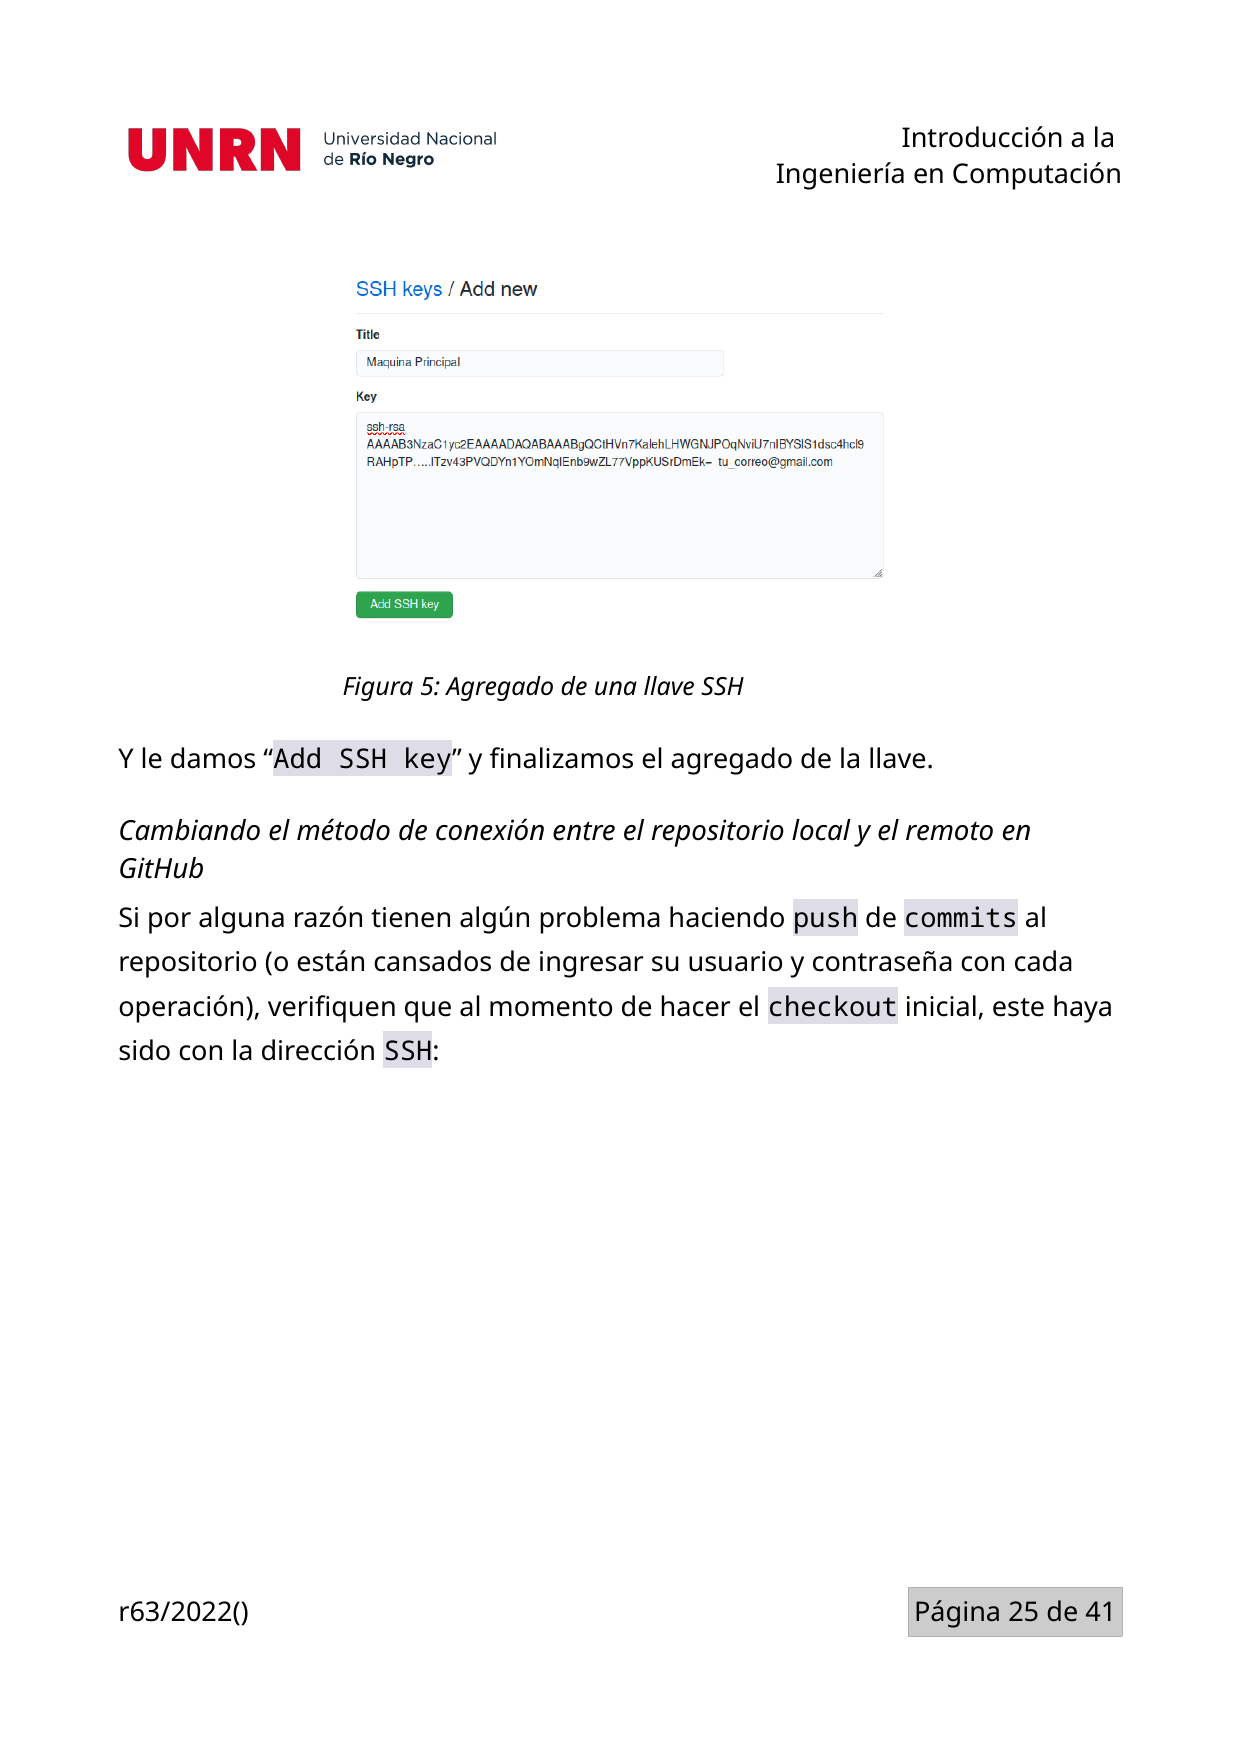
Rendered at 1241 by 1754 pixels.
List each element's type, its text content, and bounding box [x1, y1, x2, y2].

text Si por alguna razón tienen algún problema haciendo push de commits al repositorio (o están cansados de ingresar su usuario y contraseña con cada operación), verifiquen que al momento de hacer el checkout inicial, este haya sido con la dirección SSH: [118, 899, 1122, 1068]
picture [342, 263, 898, 669]
picture [118, 118, 505, 180]
text Y le damos “Add SSH key” y finalizamos el agregado de la llave. [118, 221, 1122, 776]
subtitle Cambiando el método de conexión entre el repositorio local y el remoto en GitHub [118, 811, 1122, 886]
text Figura 5: Agregado de una llave SSH [342, 669, 898, 703]
